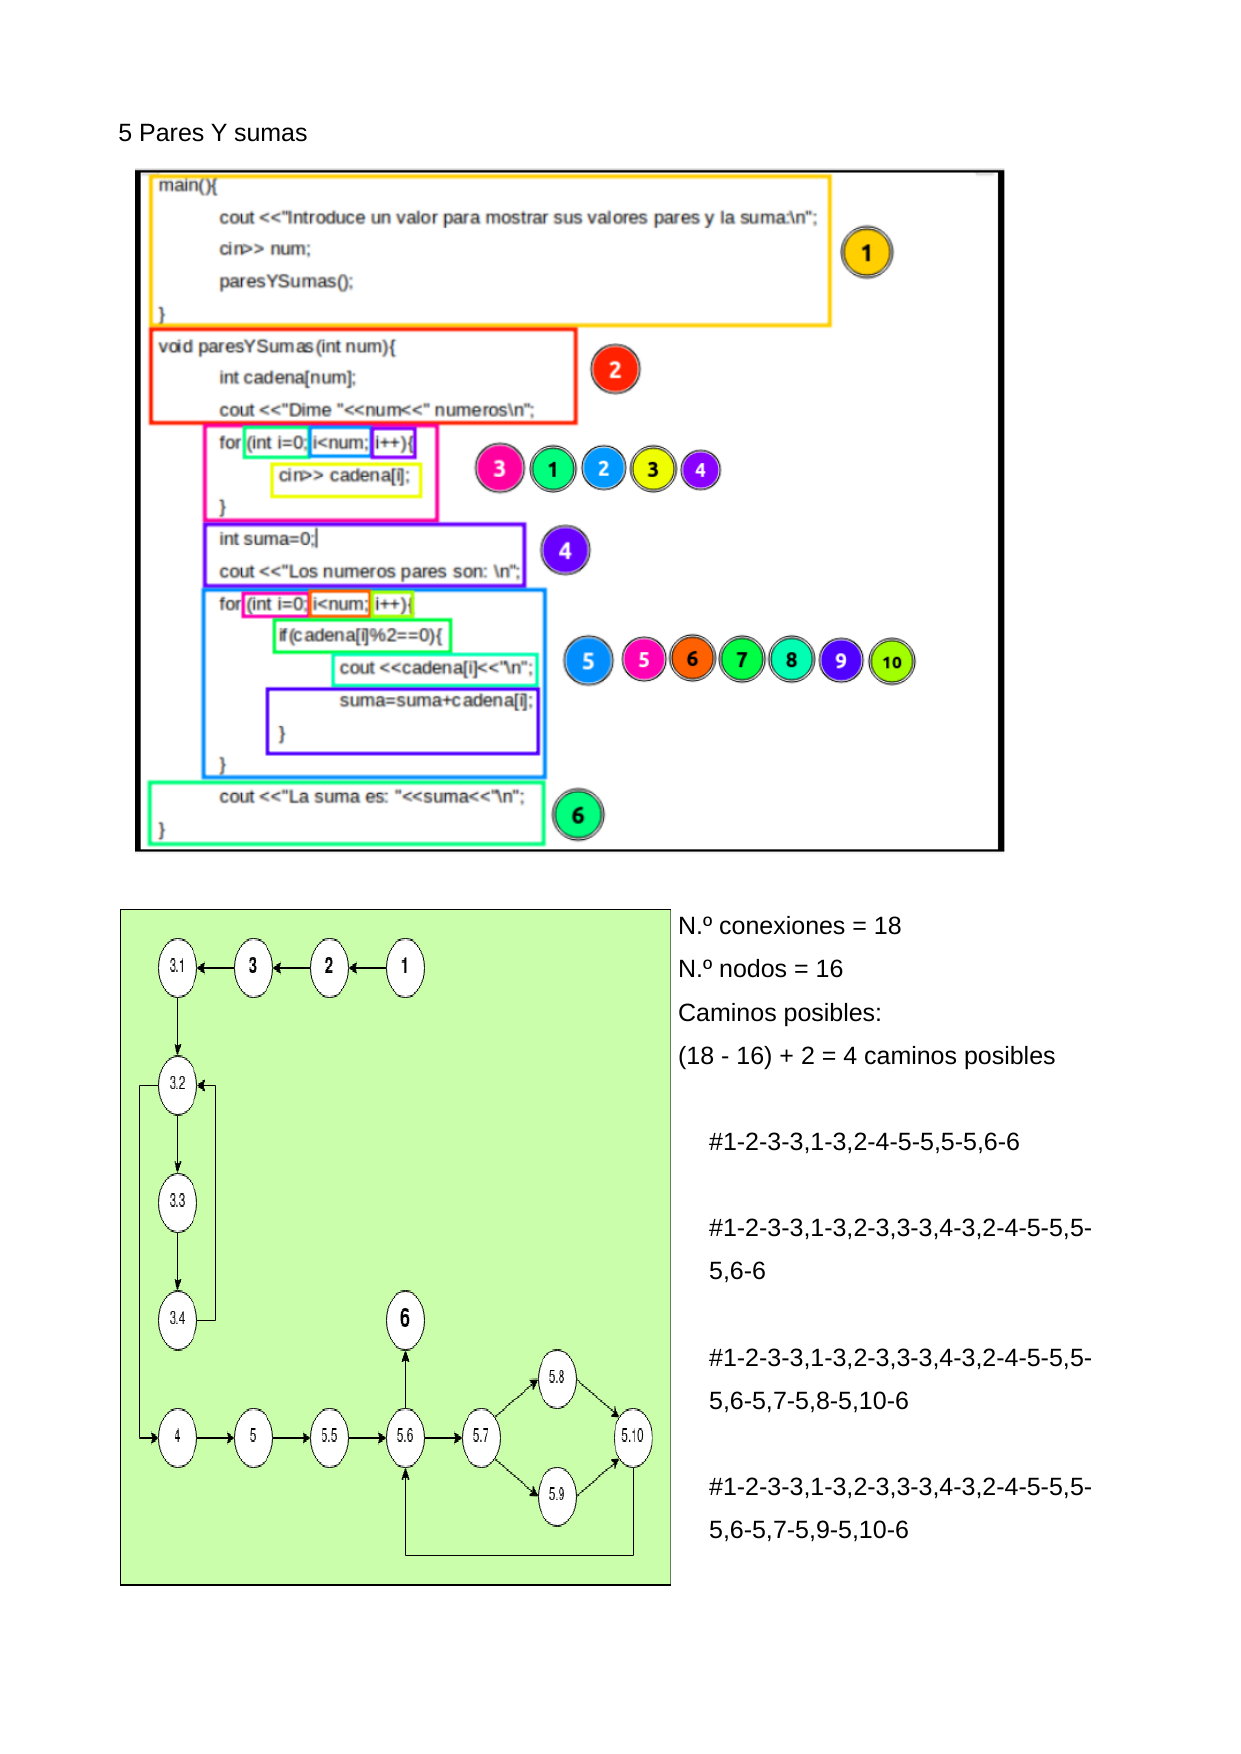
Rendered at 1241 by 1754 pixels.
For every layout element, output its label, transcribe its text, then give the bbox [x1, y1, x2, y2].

picture [120, 909, 671, 1586]
text #1-2-3-3,1-3,2-3,3-3,4-3,2-4-5-5,5- 5,6-6 [671, 1213, 1122, 1285]
text #1-2-3-3,1-3,2-3,3-3,4-3,2-4-5-5,5- 5,6-5,7-5,9-5,10-6 [671, 1472, 1122, 1544]
text 5 Pares Y sumas [118, 118, 1122, 147]
picture [135, 168, 1005, 854]
text N.º conexiones = 18 [671, 911, 1122, 940]
text #1-2-3-3,1-3,2-3,3-3,4-3,2-4-5-5,5- 5,6-5,7-5,8-5,10-6 [671, 1343, 1122, 1414]
text #1-2-3-3,1-3,2-4-5-5,5-5,6-6 [671, 1127, 1122, 1156]
text (18 - 16) + 2 = 4 caminos posibles [671, 1041, 1122, 1069]
text Caminos posibles: [671, 998, 1122, 1026]
text N.º nodos = 16 [671, 954, 1122, 983]
